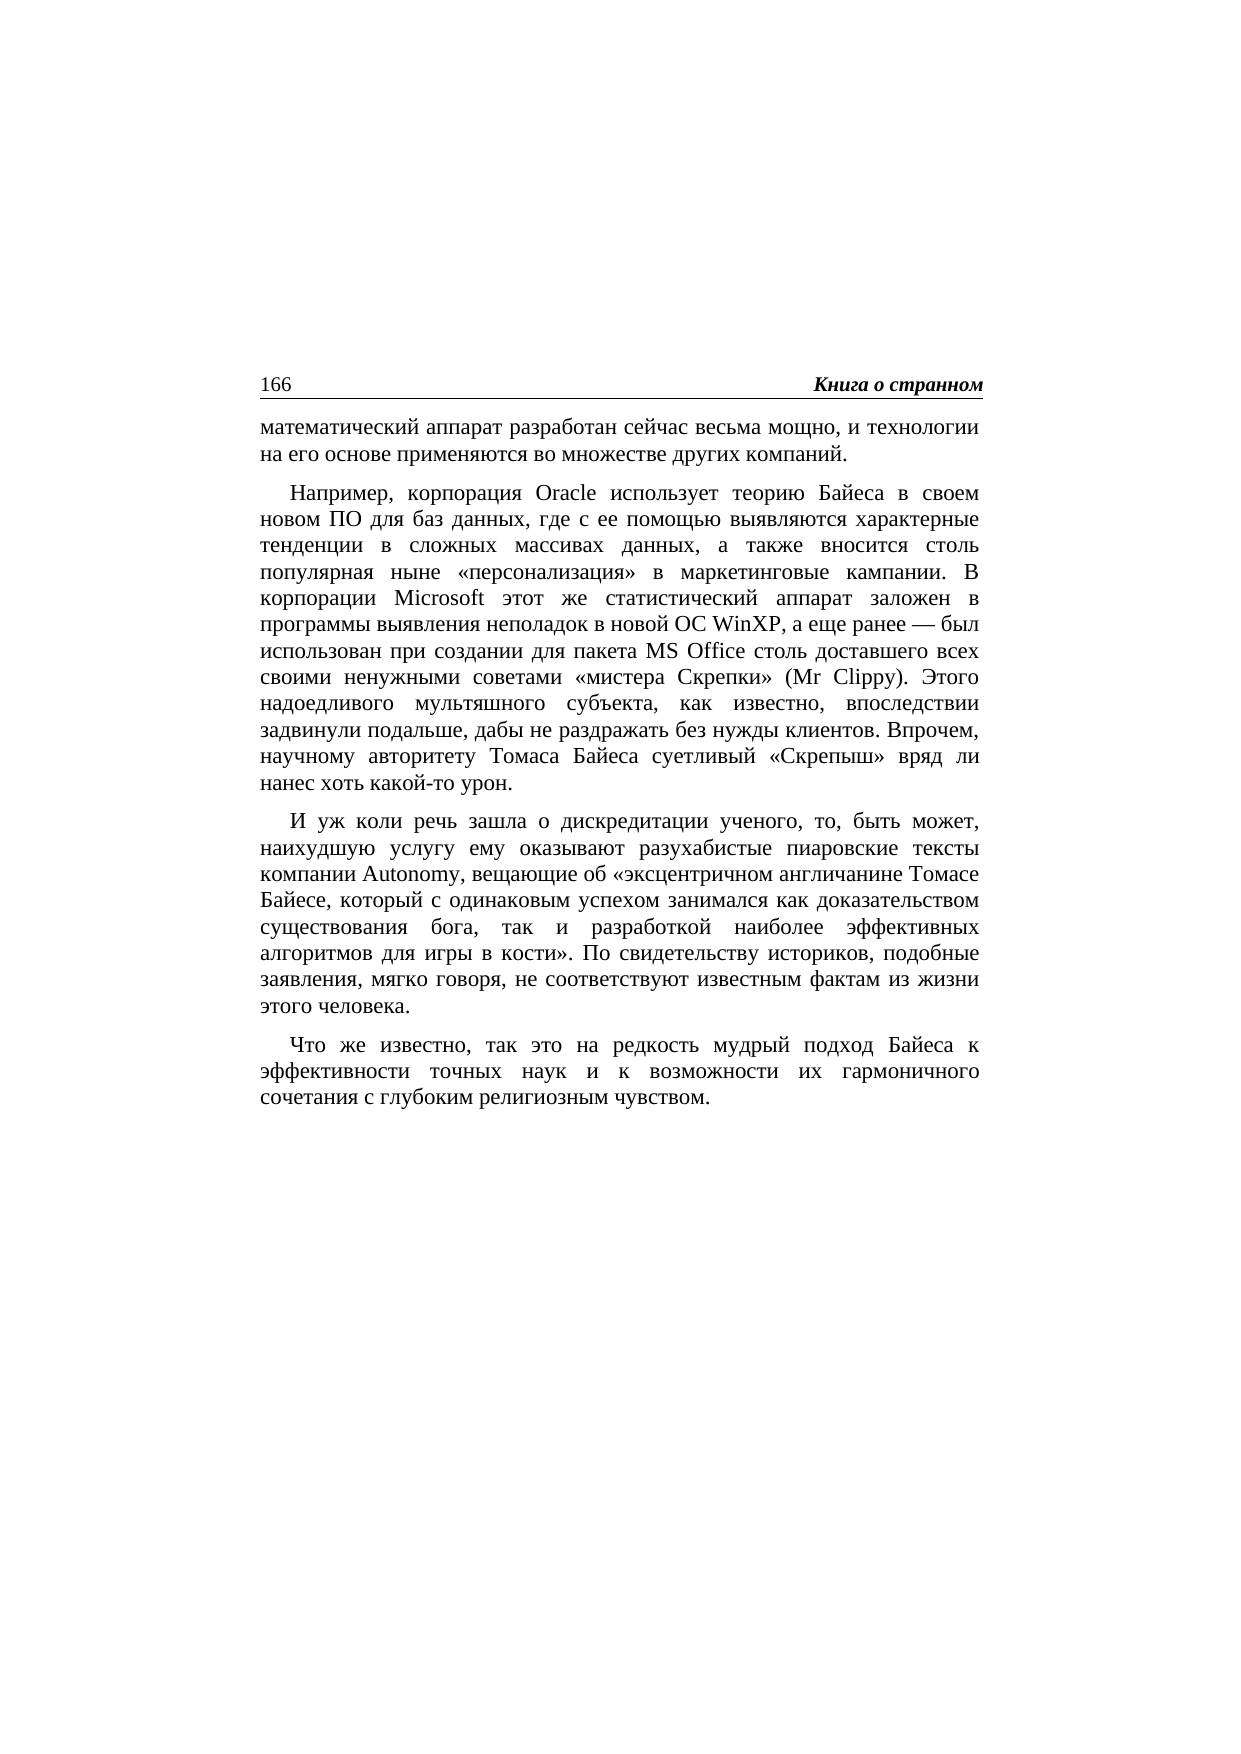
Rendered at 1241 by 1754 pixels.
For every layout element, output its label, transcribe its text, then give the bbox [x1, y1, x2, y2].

text И уж коли речь зашла о дискредитации ученого, то, быть может, наихудшую услугу ему оказывают разухабистые пиаровские тексты компании Autonomy, вещающие об «эксцентричном англичанине Томасе Байесе, который с одинаковым успехом занимался как доказательством существования бога, так и разработкой наиболее эффективных алгоритмов для игры в кости». По свидетельству историков, подобные заявления, мягко говоря, не соответствуют известным фактам из жизни этого человека. [260, 807, 980, 1018]
text Например, корпорация Oracle использует теорию Байеса в своем новом ПО для баз данных, где с ее помощью выявляются характерные тенденции в сложных массивах данных, а также вносится столь популярная ныне «персонализация» в маркетинговые кампании. В корпорации Microsoft этот же статистический аппарат заложен в программы выявления неполадок в новой ОС WinXP, а еще ранее — был использован при создании для пакета MS Office столь доставшего всех своими ненужными советами «мистера Скрепки» (Mr Clippy). Этого надоедливого мультяшного субъекта, как известно, впоследствии задвинули подальше, дабы не раздражать без нужды клиентов. Впрочем, научному авторитету Томаса Байеса суетливый «Скрепыш» вряд ли нанес хоть какой-то урон. [260, 479, 980, 795]
text Что же известно, так это на редкость мудрый подход Байеса к эффективности точных наук и к возможности их гармоничного сочетания с глубоким религиозным чувством. [260, 1031, 980, 1110]
text математический аппарат разработан сейчас весьма мощно, и технологии на его основе применяются во множестве других компаний. [260, 413, 980, 466]
